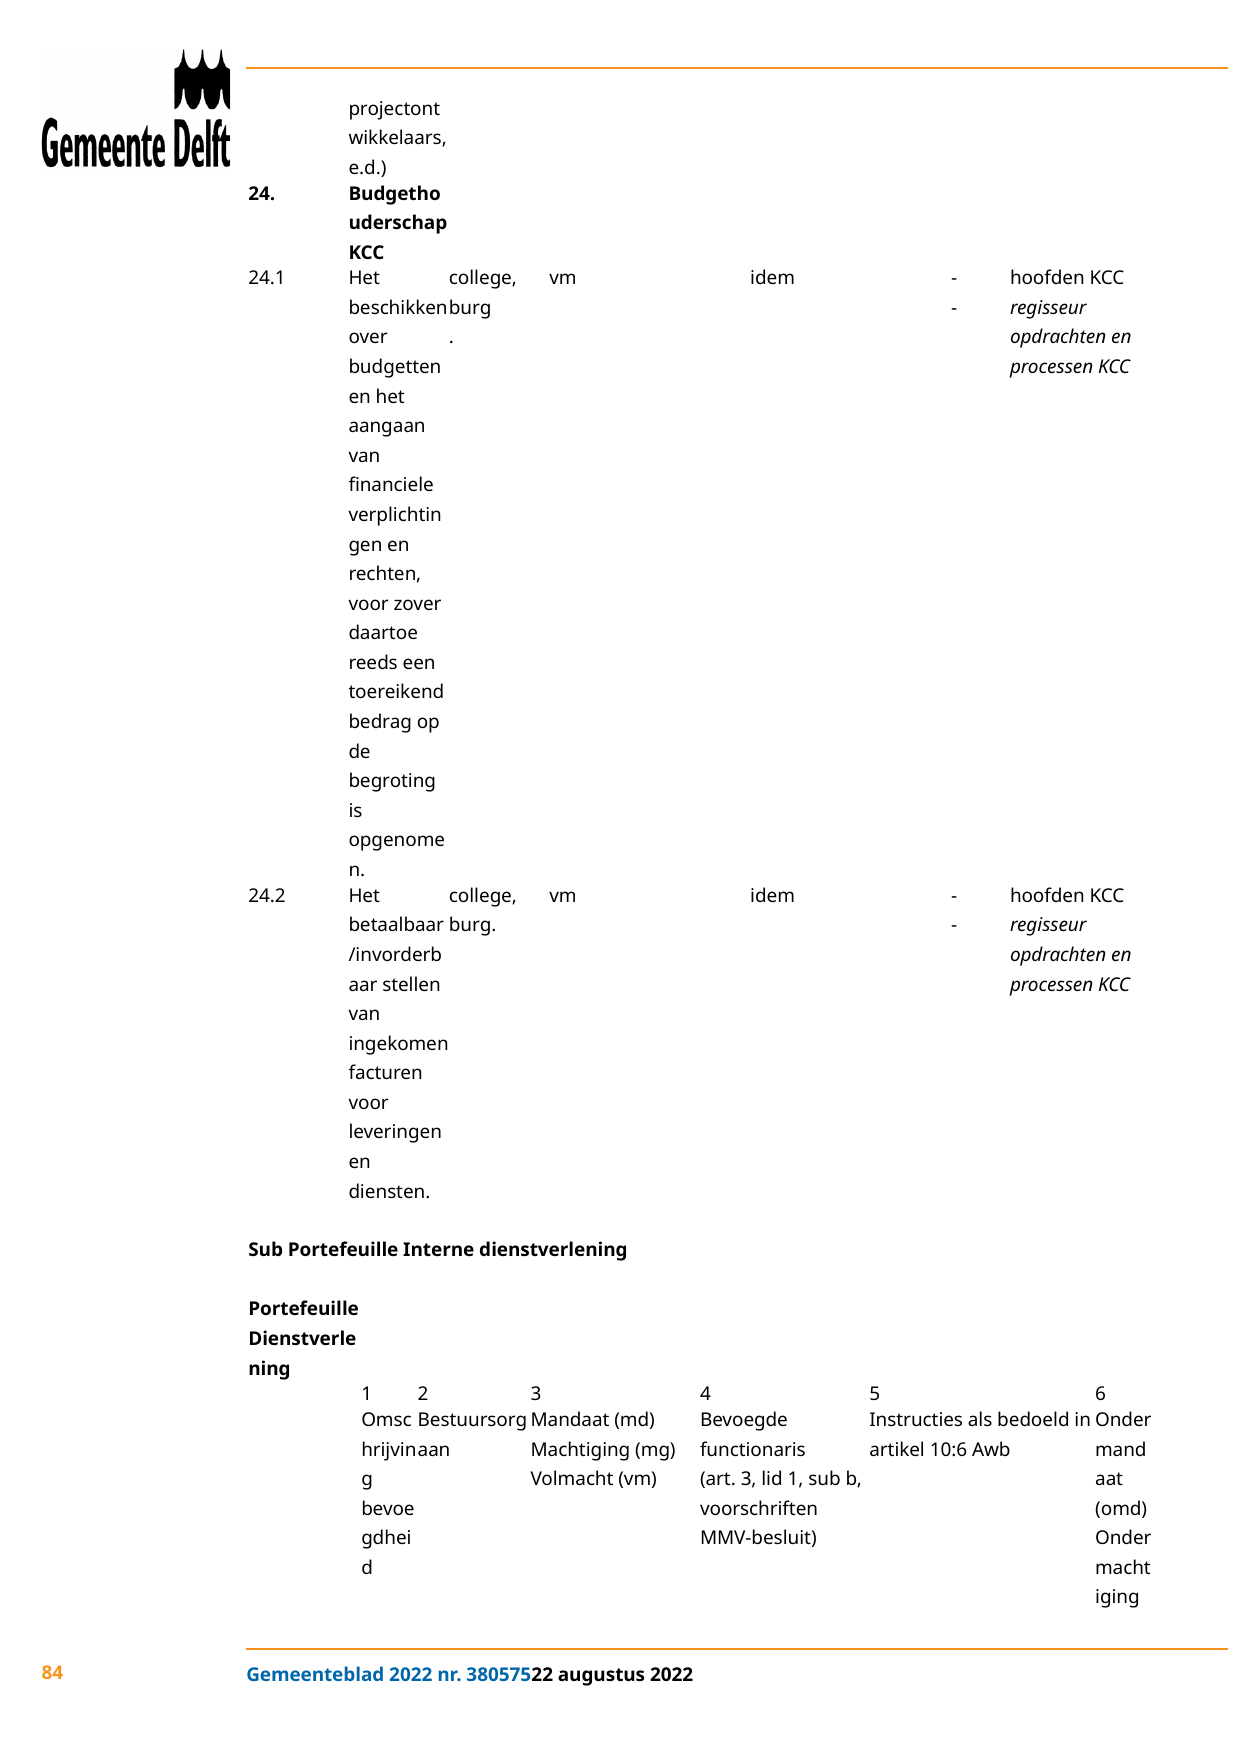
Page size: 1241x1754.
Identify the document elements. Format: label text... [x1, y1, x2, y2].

table_cell [449, 95, 549, 180]
table_cell Omschrijving bevoegdheid [361, 1406, 417, 1609]
table_cell college, burg . [449, 265, 549, 882]
table_cell [248, 1381, 361, 1406]
table_cell Budgethouderschap KCC [348, 180, 449, 264]
table_cell 24. [248, 180, 348, 264]
table_cell hoofden KCC regisseur opdrachten en processen KCC [951, 265, 1152, 882]
table_cell [750, 95, 850, 180]
text Sub Portefeuille Interne dienstverlening [248, 1236, 1152, 1262]
table_cell 3 [530, 1381, 700, 1406]
table_cell Mandaat (md) Machtiging (mg) Volmacht (vm) [530, 1406, 700, 1609]
table_cell [750, 180, 850, 264]
table_cell [850, 882, 951, 1203]
table_cell [248, 1406, 361, 1609]
table_cell 24.2 [248, 882, 348, 1203]
table_cell [449, 180, 549, 264]
table_cell vm [549, 882, 750, 1203]
table_cell 24.1 [248, 265, 348, 882]
table_cell [248, 95, 348, 180]
table_header [530, 1296, 700, 1381]
table_header [361, 1296, 417, 1381]
table_cell Instructies als bedoeld in artikel 10:6 Awb [869, 1406, 1095, 1609]
table_cell hoofden KCC regisseur opdrachten en processen KCC [951, 882, 1152, 1203]
table_header [869, 1296, 1095, 1381]
table_cell [850, 95, 951, 180]
table_cell [549, 180, 750, 264]
table_cell 6 [1095, 1381, 1152, 1406]
table_cell Bevoegde functionaris (art. 3, lid 1, sub b, voorschriften MMV-besluit) [700, 1406, 869, 1609]
table_cell Bestuursorgaan [418, 1406, 530, 1609]
table_cell Het beschikken over budgetten en het aangaan van financiele verplichtingen en rechten, voor zover daartoe reeds een toereikend bedrag op de begroting is opgenomen. [348, 265, 449, 882]
table_cell Het betaalbaar/invorderbaar stellen van ingekomen facturen voor leveringen en diensten. [348, 882, 449, 1203]
table_cell Ondermandaat (omd) Ondermachtiging [1095, 1406, 1152, 1609]
table_cell 2 [418, 1381, 530, 1406]
table_cell idem [750, 265, 850, 882]
table_cell idem [750, 882, 850, 1203]
table_cell [549, 95, 750, 180]
table_header Portefeuille Dienstverlening [248, 1296, 361, 1381]
table_header [418, 1296, 530, 1381]
table_cell [951, 95, 1152, 180]
table_cell 5 [869, 1381, 1095, 1406]
table_cell [951, 180, 1152, 264]
table_cell 1 [361, 1381, 417, 1406]
table_header [700, 1296, 869, 1381]
table_cell college, burg. [449, 882, 549, 1203]
picture [41, 47, 231, 172]
table_cell [850, 265, 951, 882]
table_cell projectontwikkelaars, e.d.) [348, 95, 449, 180]
table_cell vm [549, 265, 750, 882]
table_cell 4 [700, 1381, 869, 1406]
table_cell [850, 180, 951, 264]
table_header [1095, 1296, 1152, 1381]
